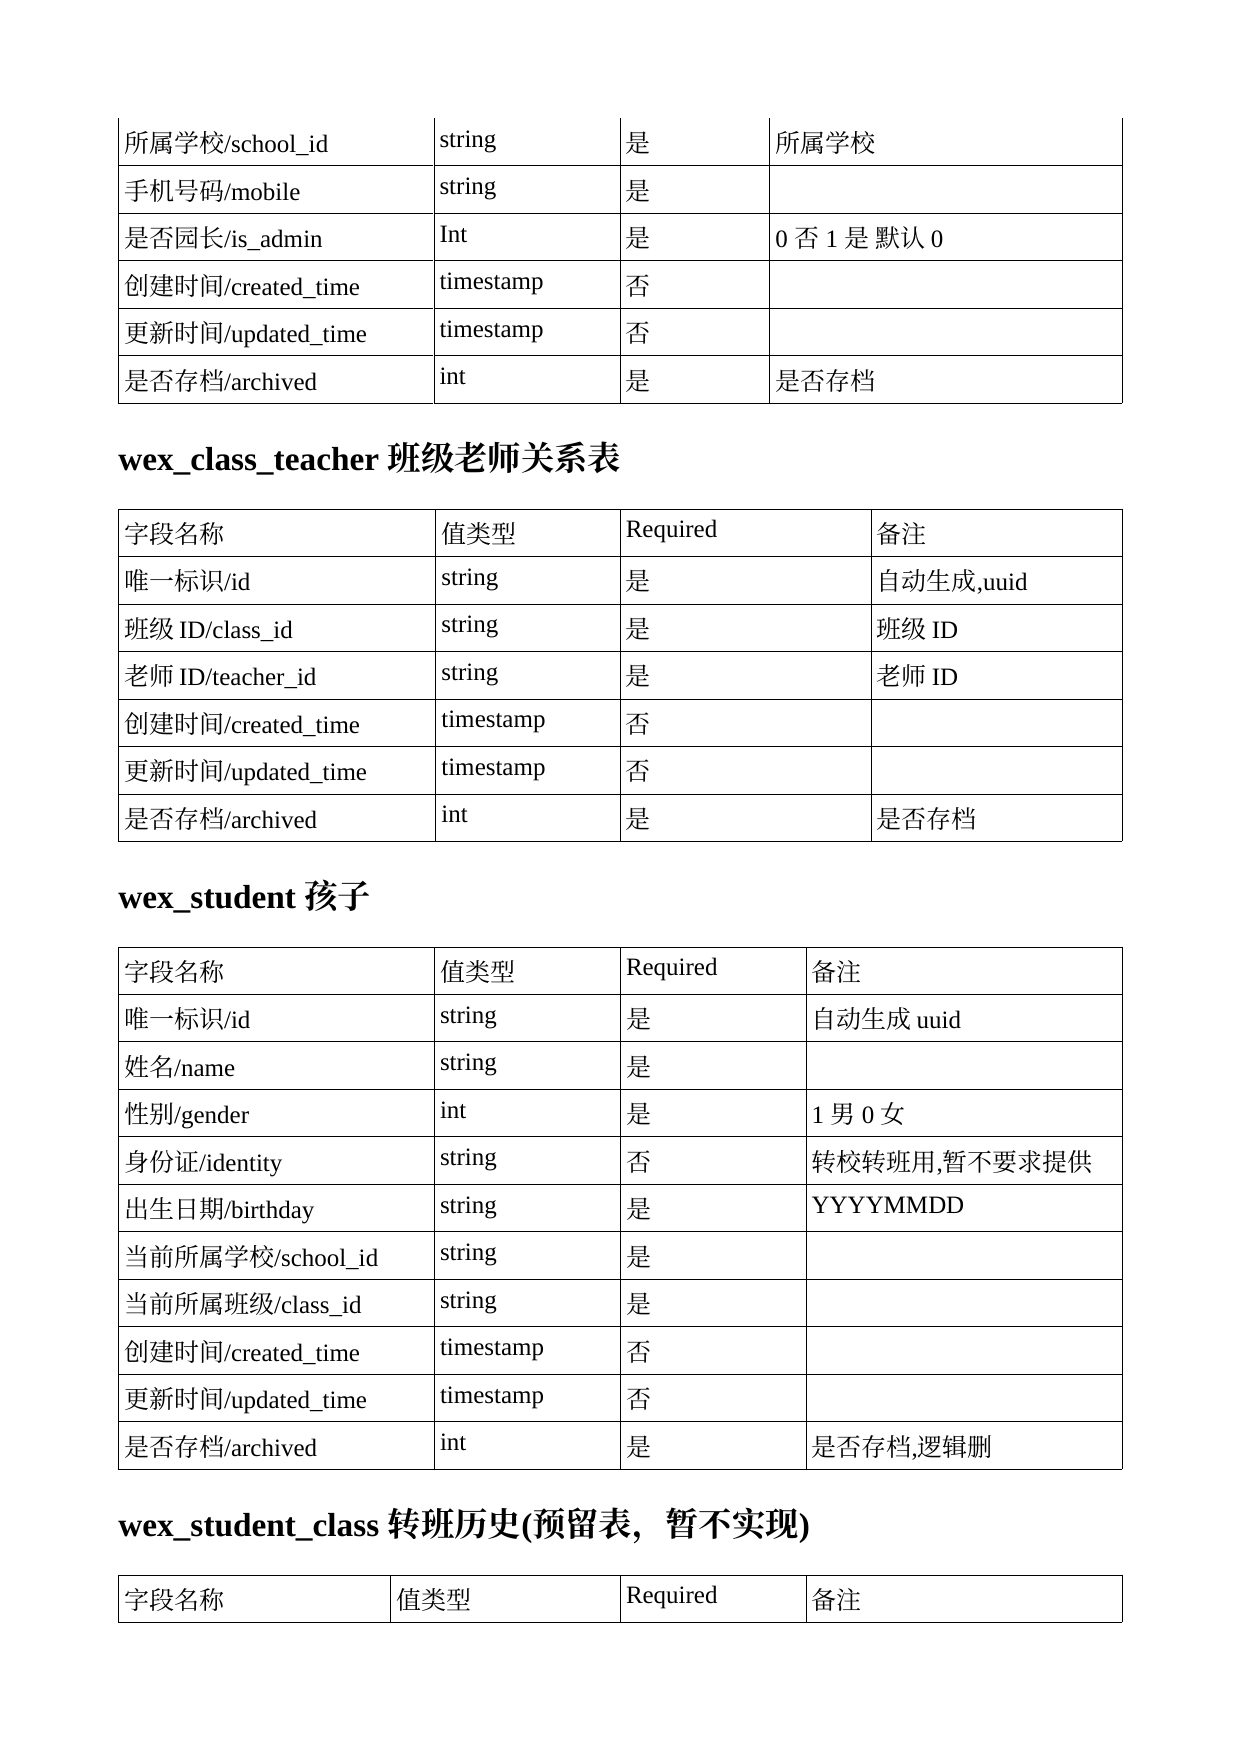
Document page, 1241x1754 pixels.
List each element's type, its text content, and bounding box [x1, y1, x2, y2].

table_cell 当前所属班级/class_id [119, 1280, 434, 1326]
table_cell 是 [621, 166, 769, 213]
text wex_class_teacher 班级老师关系表 [118, 432, 1122, 480]
table_cell 是 [621, 214, 769, 260]
table_cell 是否存档/archived [119, 356, 433, 403]
table_cell 自动生成,uuid [872, 557, 1122, 604]
table_cell int [436, 795, 620, 841]
table_cell 班级ID [872, 605, 1122, 651]
table_cell 是 [621, 557, 871, 604]
table_header Required [621, 1576, 806, 1622]
table_cell 更新时间/updated_time [119, 1375, 434, 1421]
table_cell 否 [621, 1137, 806, 1184]
table_header 字段名称 [119, 510, 435, 556]
table_cell [807, 1327, 1122, 1374]
table_cell 出生日期/birthday [119, 1185, 434, 1231]
table_cell 是否存档/archived [119, 1422, 434, 1469]
table_cell [872, 700, 1122, 746]
table_cell 是 [621, 652, 871, 699]
table_cell timestamp [436, 700, 620, 746]
table_header Required [621, 510, 871, 556]
table_cell 唯一标识/id [119, 557, 435, 604]
table_cell string [435, 1137, 620, 1184]
table_cell 姓名/name [119, 1042, 434, 1089]
table_cell 创建时间/created_time [119, 261, 433, 308]
table_cell timestamp [436, 747, 620, 794]
table_cell 是否存档/archived [119, 795, 435, 841]
table_cell 当前所属学校/school_id [119, 1232, 434, 1279]
table_cell 更新时间/updated_time [119, 309, 433, 355]
text wex_student 孩子 [118, 870, 1122, 918]
table_cell 转校转班用,暂不要求提供 [807, 1137, 1122, 1184]
table_cell timestamp [435, 1327, 620, 1374]
table_cell int [435, 1090, 620, 1136]
table_cell 否 [621, 261, 769, 308]
table_cell YYYYMMDD [807, 1185, 1122, 1231]
table_header 值类型 [435, 948, 620, 994]
table_cell 是 [621, 1232, 806, 1279]
table_header 备注 [807, 1576, 1122, 1622]
table_cell 是 [621, 1090, 806, 1136]
table_cell 否 [621, 700, 871, 746]
table_cell 唯一标识/id [119, 995, 434, 1041]
table_cell string [435, 1042, 620, 1089]
table_cell 是 [621, 995, 806, 1041]
table_cell 否 [621, 747, 871, 794]
table_cell [807, 1042, 1122, 1089]
table_cell 自动生成uuid [807, 995, 1122, 1041]
table_cell [807, 1232, 1122, 1279]
table_cell string [436, 652, 620, 699]
table_cell 是 [621, 1422, 806, 1469]
table_cell [770, 261, 1122, 308]
table_header 字段名称 [119, 1576, 390, 1622]
table_cell 是 [621, 1185, 806, 1231]
table_cell 性别/gender [119, 1090, 434, 1136]
table_header Required [621, 948, 806, 994]
table_cell 否 [621, 1375, 806, 1421]
table_cell 所属学校 [770, 118, 1122, 165]
table_cell 是否存档 [872, 795, 1122, 841]
table_cell timestamp [435, 1375, 620, 1421]
table_cell 1 男 0 女 [807, 1090, 1122, 1136]
table_cell 所属学校/school_id [119, 118, 433, 165]
table_cell int [435, 1422, 620, 1469]
table_cell 是否存档,逻辑删 [807, 1422, 1122, 1469]
table_cell [807, 1280, 1122, 1326]
table_cell string [435, 995, 620, 1041]
table_cell 是 [621, 1042, 806, 1089]
table_cell 创建时间/created_time [119, 1327, 434, 1374]
table_header 备注 [872, 510, 1122, 556]
table_header 值类型 [391, 1576, 620, 1622]
text wex_student_class 转班历史(预留表，暂不实现) [118, 1498, 1122, 1546]
table_cell 是否园长/is_admin [119, 214, 433, 260]
table_cell int [435, 356, 620, 403]
table_cell string [435, 166, 620, 213]
table_cell 是 [621, 605, 871, 651]
table_cell string [435, 1185, 620, 1231]
table_header 字段名称 [119, 948, 434, 994]
table_cell 是否存档 [770, 356, 1122, 403]
table_cell 班级ID/class_id [119, 605, 435, 651]
table_cell 手机号码/mobile [119, 166, 433, 213]
table_cell 否 [621, 1327, 806, 1374]
table_cell 是 [621, 118, 769, 165]
table_cell string [435, 118, 620, 165]
table_cell 是 [621, 1280, 806, 1326]
table_header 备注 [807, 948, 1122, 994]
table_cell 创建时间/created_time [119, 700, 435, 746]
table_cell [807, 1375, 1122, 1421]
table_cell [770, 309, 1122, 355]
table_cell 是 [621, 795, 871, 841]
table_cell 老师ID/teacher_id [119, 652, 435, 699]
table_cell 老师ID [872, 652, 1122, 699]
table_cell [872, 747, 1122, 794]
table_cell string [435, 1232, 620, 1279]
table_cell [770, 166, 1122, 213]
table_cell string [436, 557, 620, 604]
table_cell timestamp [435, 309, 620, 355]
table_cell 是 [621, 356, 769, 403]
table_cell 身份证/identity [119, 1137, 434, 1184]
table_cell 否 [621, 309, 769, 355]
table_cell 更新时间/updated_time [119, 747, 435, 794]
table_cell Int [435, 214, 620, 260]
table_cell timestamp [435, 261, 620, 308]
table_cell string [436, 605, 620, 651]
table_cell string [435, 1280, 620, 1326]
table_header 值类型 [436, 510, 620, 556]
table_cell 0 否 1 是 默认0 [770, 214, 1122, 260]
